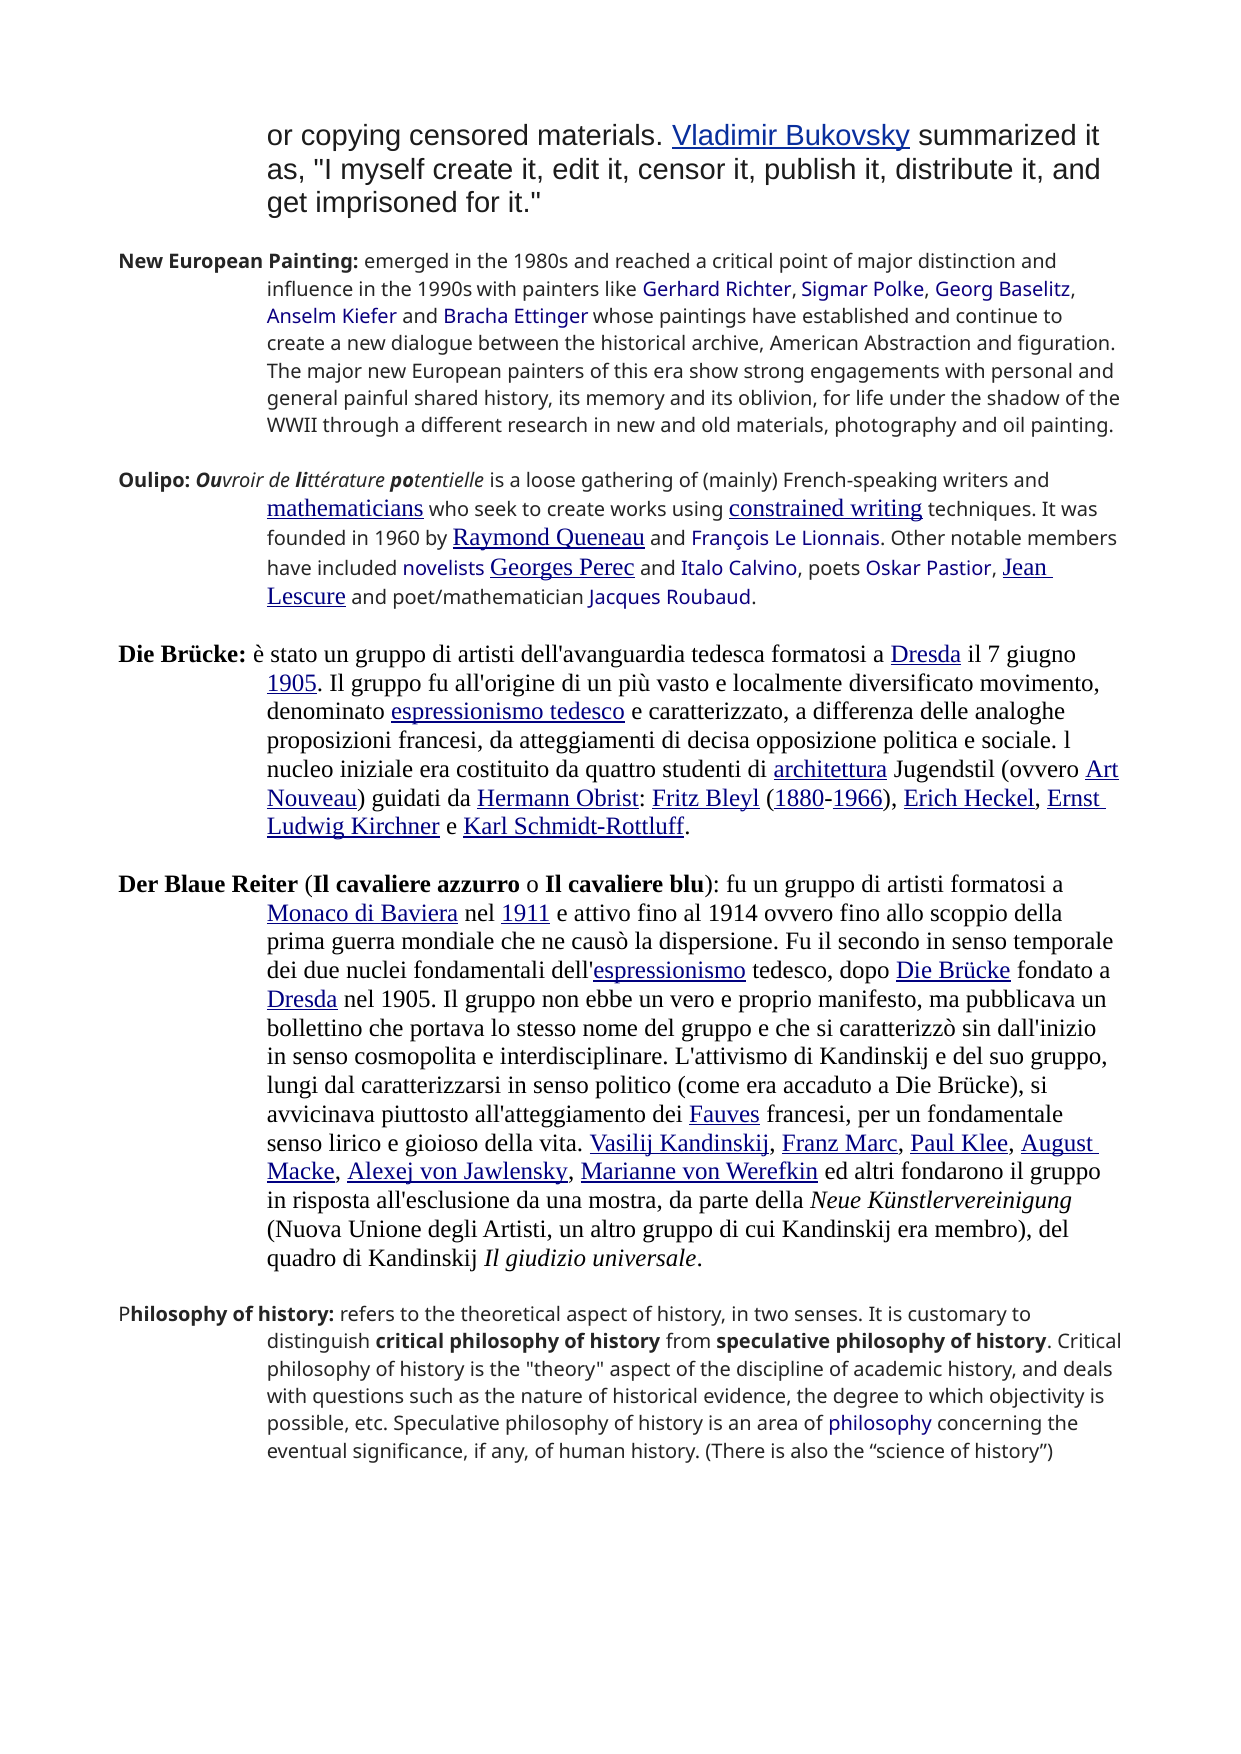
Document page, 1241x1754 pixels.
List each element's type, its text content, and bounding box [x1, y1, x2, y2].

text New European Painting: emerged in the 1980s and reached a critical point of major distinction and influence in the 1990s with painters like Gerhard Richter, Sigmar Polke, Georg Baselitz, Anselm Kiefer and Bracha Ettinger whose paintings have established and continue to create a new dialogue between the historical archive, American Abstraction and figuration. The major new European painters of this era show strong engagements with personal and general painful shared history, its memory and its oblivion, for life under the shadow of the WWII through a different research in new and old materials, photography and oil painting. [118, 247, 1122, 438]
text Die Brücke: è stato un gruppo di artisti dell'avanguardia tedesca formatosi a Dresda il 7 giugno 1905. Il gruppo fu all'origine di un più vasto e localmente diversificato movimento, denominato espressionismo tedesco e caratterizzato, a differenza delle analoghe proposizioni francesi, da atteggiamenti di decisa opposizione politica e sociale. l nucleo iniziale era costituito da quattro studenti di architettura Jugendstil (ovvero Art Nouveau) guidati da Hermann Obrist: Fritz Bleyl (1880-1966), Erich Heckel, Ernst Ludwig Kirchner e Karl Schmidt-Rottluff. [118, 639, 1122, 840]
text Oulipo: Ouvroir de littérature potentielle is a loose gathering of (mainly) French-speaking writers and mathematicians who seek to create works using constrained writing techniques. It was founded in 1960 by Raymond Queneau and François Le Lionnais. Other notable members have included novelists Georges Perec and Italo Calvino, poets Oskar Pastior, Jean Lescure and poet/mathematician Jacques Roubaud. [118, 466, 1122, 610]
text Der Blaue Reiter (Il cavaliere azzurro o Il cavaliere blu): fu un gruppo di artisti formatosi a Monaco di Baviera nel 1911 e attivo fino al 1914 ovvero fino allo scoppio della prima guerra mondiale che ne causò la dispersione. Fu il secondo in senso temporale dei due nuclei fondamentali dell'espressionismo tedesco, dopo Die Brücke fondato a Dresda nel 1905. Il gruppo non ebbe un vero e proprio manifesto, ma pubblicava un bollettino che portava lo stesso nome del gruppo e che si caratterizzò sin dall'inizio in senso cosmopolita e interdisciplinare. L'attivismo di Kandinskij e del suo gruppo, lungi dal caratterizzarsi in senso politico (come era accaduto a Die Brücke), si avvicinava piuttosto all'atteggiamento dei Fauves francesi, per un fondamentale senso lirico e gioioso della vita. Vasilij Kandinskij, Franz Marc, Paul Klee, August Macke, Alexej von Jawlensky, Marianne von Werefkin ed altri fondarono il gruppo in risposta all'esclusione da una mostra, da parte della Neue Künstlervereinigung (Nuova Unione degli Artisti, un altro gruppo di cui Kandinskij era membro), del quadro di Kandinskij Il giudizio universale. [118, 869, 1122, 1271]
text Philosophy of history: refers to the theoretical aspect of history, in two senses. It is customary to distinguish critical philosophy of history from speculative philosophy of history. Critical philosophy of history is the "theory" aspect of the discipline of academic history, and deals with questions such as the nature of historical evidence, the degree to which objectivity is possible, etc. Speculative philosophy of history is an area of philosophy concerning the eventual significance, if any, of human history. (There is also the “science of history”) [118, 1300, 1122, 1464]
text or copying censored materials. Vladimir Bukovsky summarized it as, "I myself create it, edit it, censor it, publish it, distribute it, and get imprisoned for it." [118, 118, 1122, 219]
